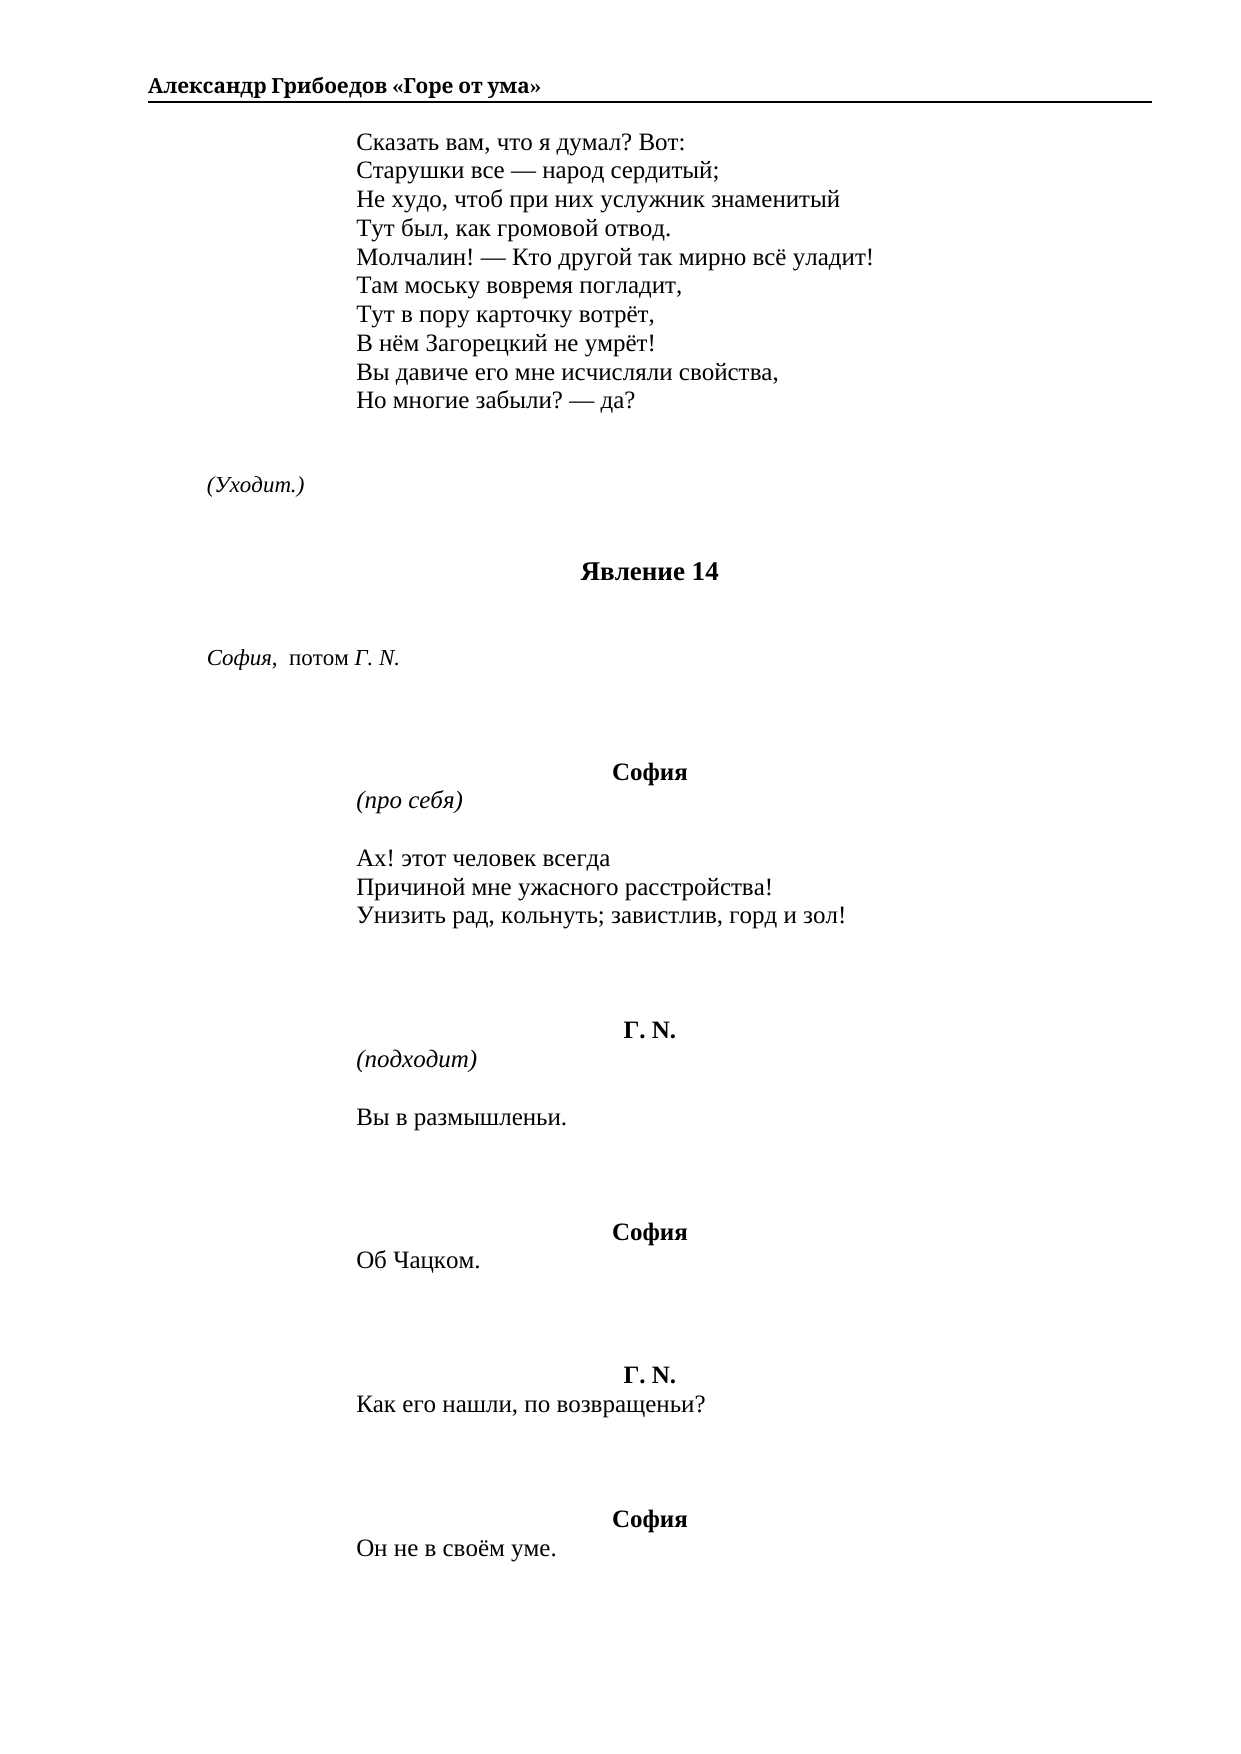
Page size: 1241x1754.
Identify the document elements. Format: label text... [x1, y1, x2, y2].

text Ах! этот человек всегда [356, 843, 1089, 872]
text (подходит) [356, 1044, 1089, 1073]
subtitle Г. N. [148, 1015, 1152, 1044]
text Но многие забыли? — да? [356, 385, 1089, 414]
subtitle София [148, 757, 1152, 785]
text Об Чацком. [356, 1245, 1089, 1274]
text Старушки все — народ сердитый; [356, 155, 1089, 184]
text Вы давиче его мне исчисляли свойства, [356, 357, 1089, 385]
subtitle София [148, 1504, 1152, 1533]
text В нём Загорецкий не умрёт! [356, 328, 1089, 357]
text Молчалин! — Кто другой так мирно всё уладит! [356, 242, 1089, 270]
subtitle София [148, 1217, 1152, 1245]
text Не худо, чтоб при них услужник знаменитый [356, 184, 1089, 213]
text (про себя) [356, 785, 1089, 814]
text Как его нашли, по возвращеньи? [356, 1389, 1089, 1418]
text София, потом Г. N. [148, 644, 1089, 670]
subtitle Г. N. [148, 1360, 1152, 1389]
subtitle Явление 14 [148, 555, 1152, 587]
text Вы в размышленьи. [356, 1102, 1089, 1130]
text Он не в своём уме. [356, 1533, 1089, 1562]
text Причиной мне ужасного расстройства! [356, 872, 1089, 900]
text Там моську вовремя погладит, [356, 270, 1089, 299]
text Тут был, как громовой отвод. [356, 213, 1089, 242]
text Тут в пору карточку вотрёт, [356, 299, 1089, 328]
text (Уходит.) [148, 472, 1089, 498]
text Унизить рад, кольнуть; завистлив, горд и зол! [356, 900, 1089, 929]
text Сказать вам, что я думал? Вот: [356, 127, 1089, 155]
